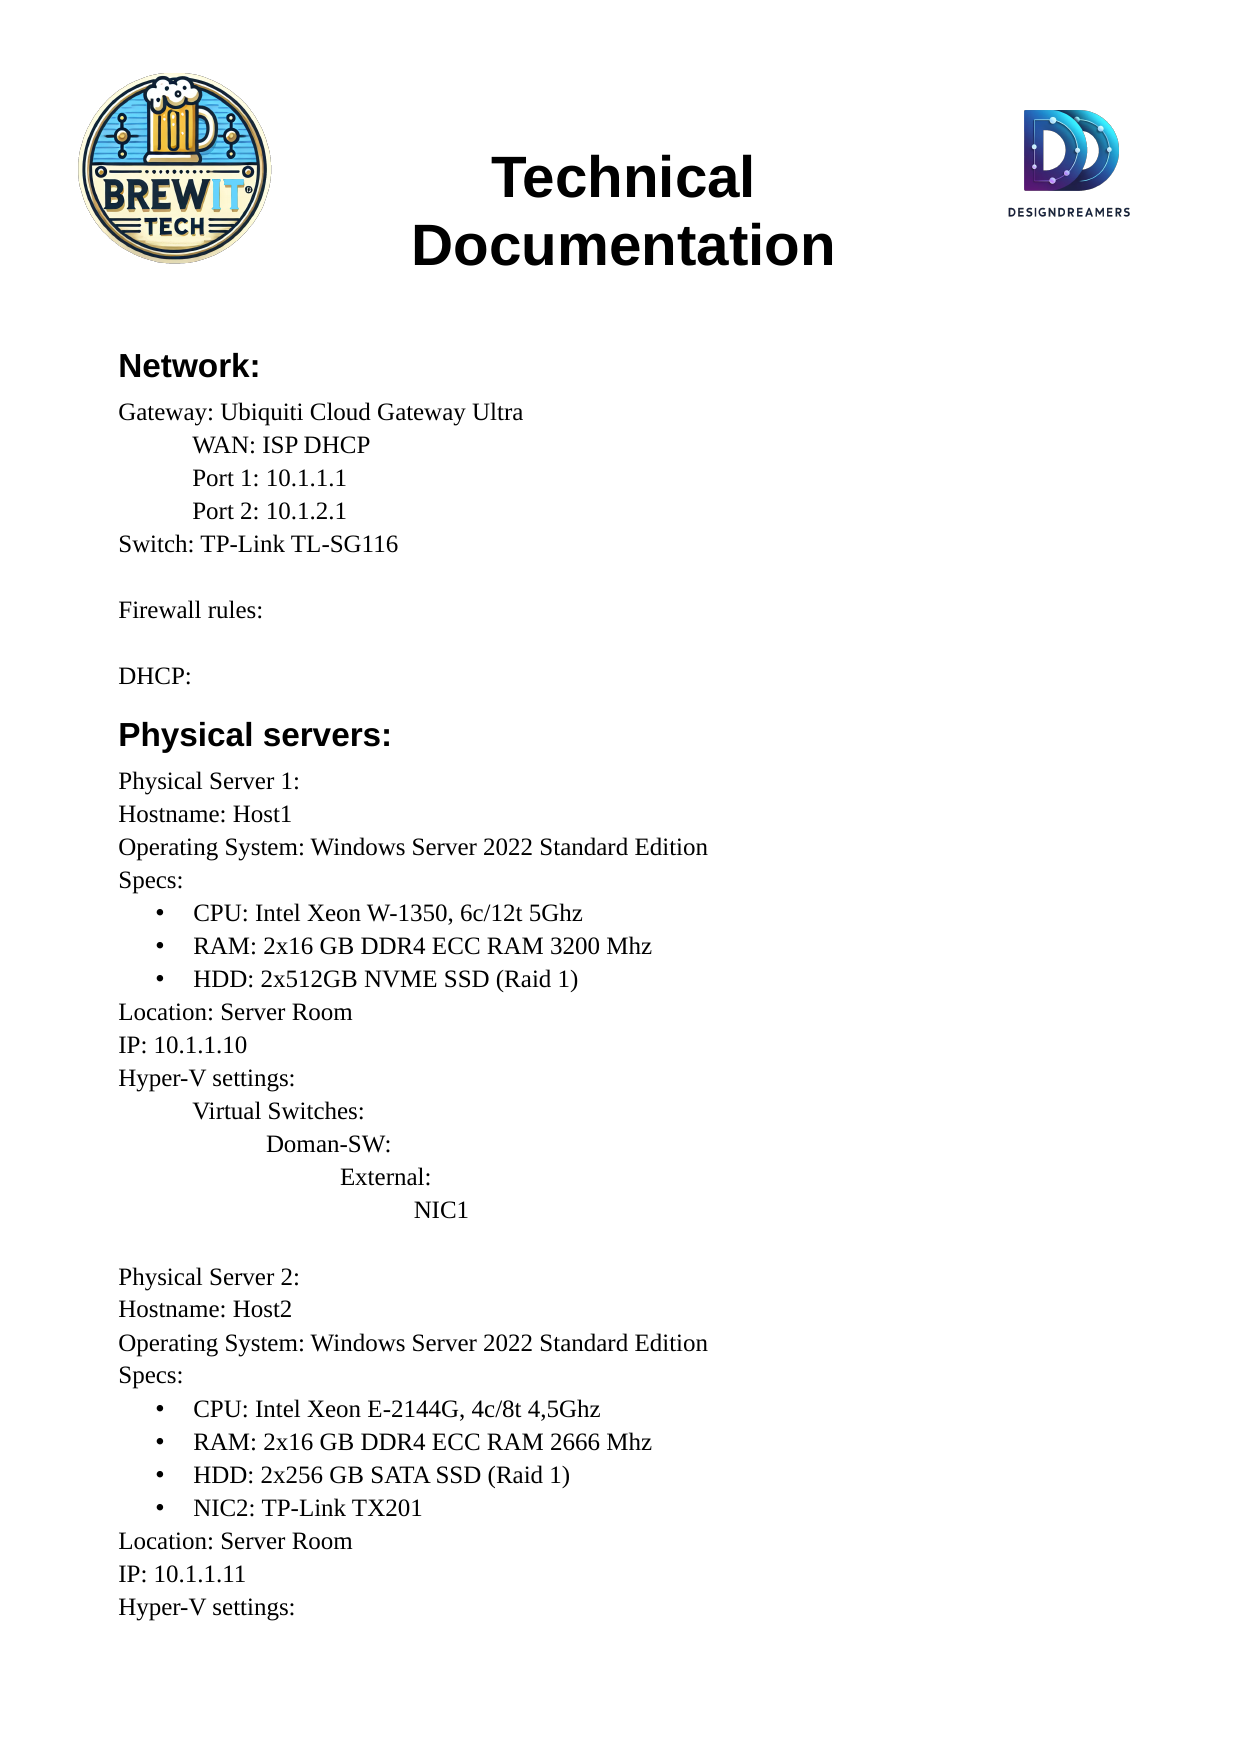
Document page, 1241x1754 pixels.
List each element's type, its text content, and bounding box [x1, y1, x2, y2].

list RAM: 2x16 GB DDR4 ECC RAM 3200 Mhz [156, 931, 1122, 960]
text Operating System: Windows Server 2022 Standard Edition [118, 832, 1122, 861]
text Virtual Switches: [118, 1096, 1122, 1125]
text Physical Server 2: [118, 1262, 1122, 1290]
picture [971, 67, 1165, 261]
text Port 2: 10.1.2.1 [118, 496, 1122, 525]
text DHCP: [118, 661, 1122, 690]
subtitle Physical servers: [118, 715, 1122, 754]
text Firewall rules: [118, 595, 1122, 624]
text Specs: [118, 865, 1122, 894]
text Hostname: Host2 [118, 1294, 1122, 1323]
text Operating System: Windows Server 2022 Standard Edition [118, 1328, 1122, 1356]
text Hyper-V settings: [118, 1592, 1122, 1621]
list HDD: 2x256 GB SATA SSD (Raid 1) [156, 1460, 1122, 1488]
list NIC2: TP-Link TX201 [156, 1493, 1122, 1521]
list CPU: Intel Xeon W-1350, 6c/12t 5Ghz [156, 898, 1122, 927]
text Specs: [118, 1361, 1122, 1389]
text Port 1: 10.1.1.1 [118, 463, 1122, 492]
title Technical Documentation [277, 261, 1122, 277]
subtitle Network: [118, 346, 1122, 385]
text WAN: ISP DHCP [118, 430, 1122, 459]
text Gateway: Ubiquiti Cloud Gateway Ultra [118, 397, 1122, 426]
picture [72, 70, 277, 277]
text External: [118, 1162, 1122, 1191]
text Doman-SW: [118, 1129, 1122, 1158]
text Location: Server Room [118, 1526, 1122, 1554]
text Location: Server Room [118, 997, 1122, 1026]
text Switch: TP-Link TL-SG116 [118, 529, 1122, 558]
text Physical Server 1: [118, 766, 1122, 795]
text Hyper-V settings: [118, 1063, 1122, 1092]
text NIC1 [118, 1196, 1122, 1224]
list CPU: Intel Xeon E-2144G, 4c/8t 4,5Ghz [156, 1394, 1122, 1422]
list HDD: 2x512GB NVME SSD (Raid 1) [156, 964, 1122, 993]
text IP: 10.1.1.10 [118, 1030, 1122, 1059]
text IP: 10.1.1.11 [118, 1559, 1122, 1587]
text Hostname: Host1 [118, 799, 1122, 828]
list RAM: 2x16 GB DDR4 ECC RAM 2666 Mhz [156, 1427, 1122, 1455]
